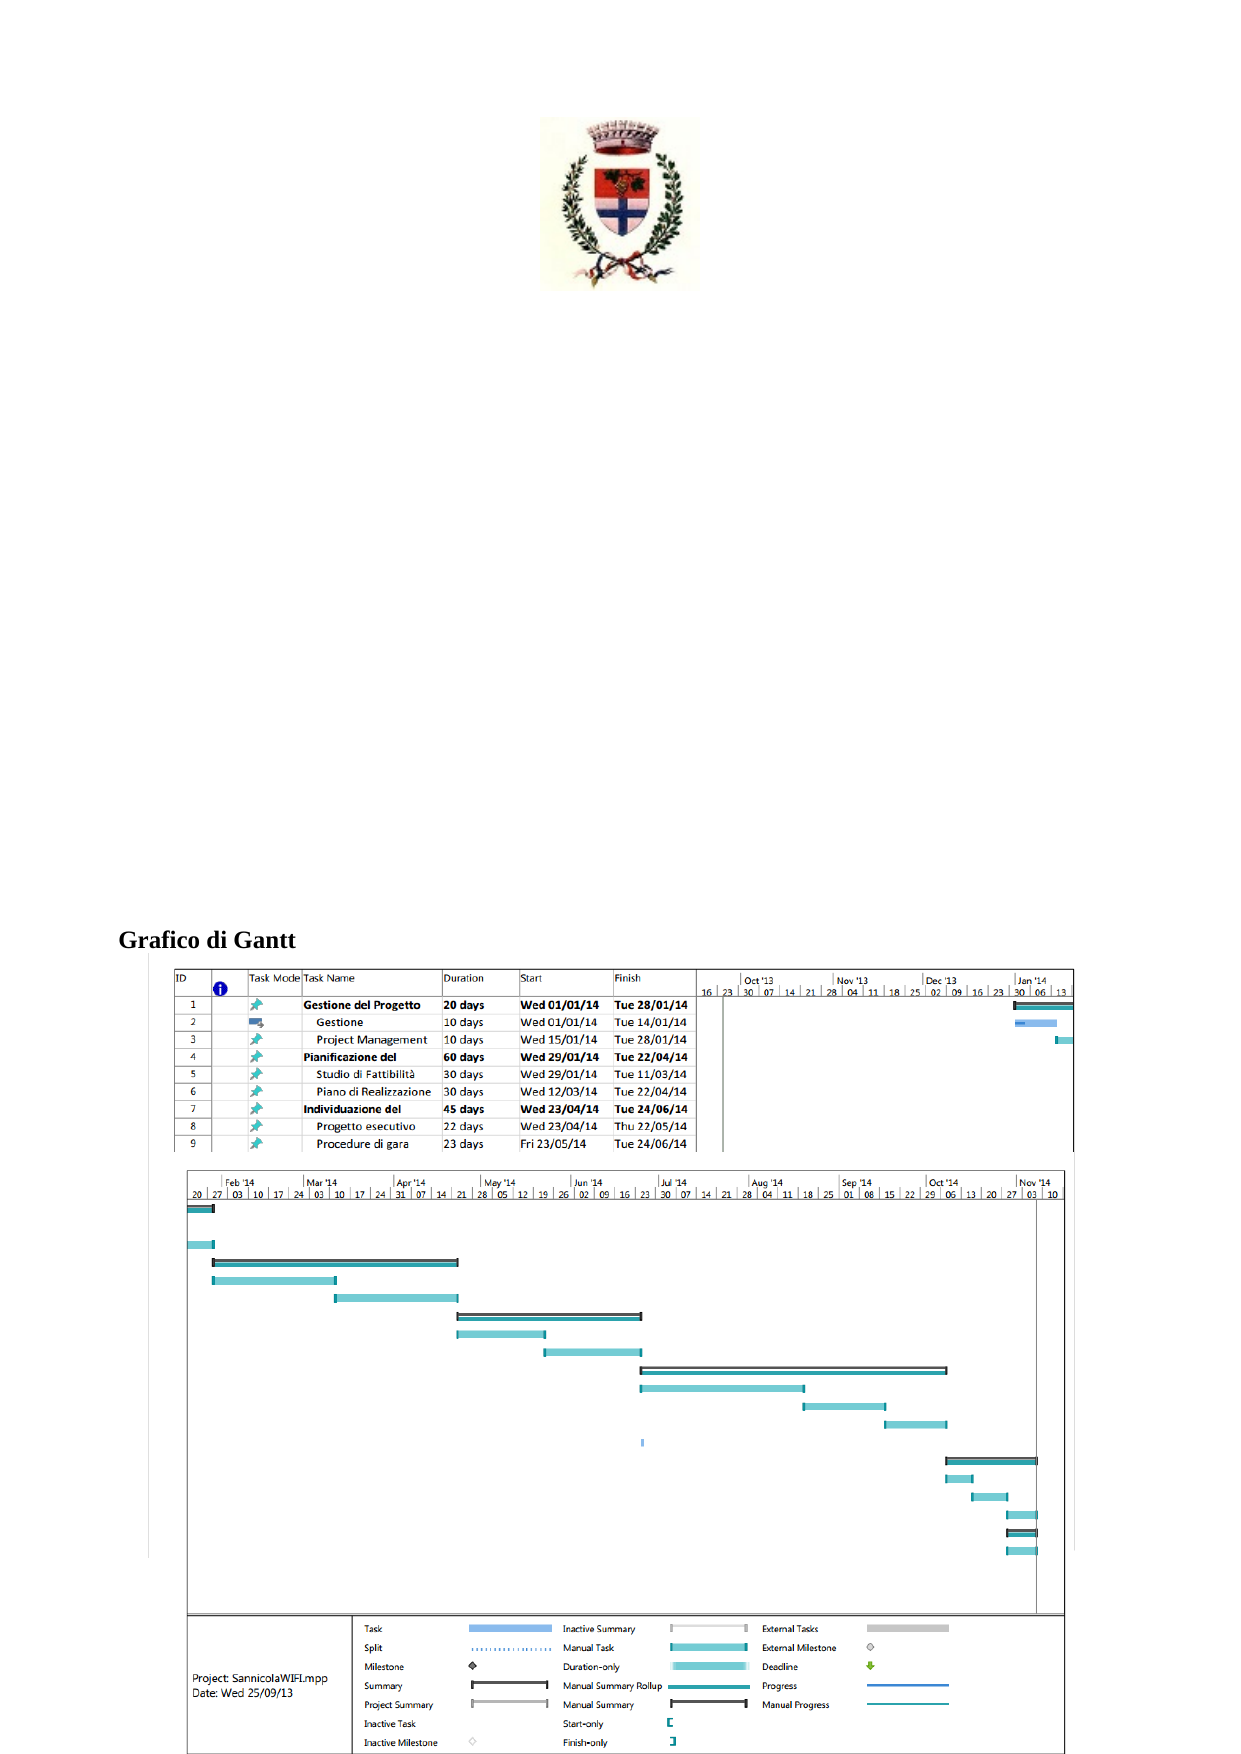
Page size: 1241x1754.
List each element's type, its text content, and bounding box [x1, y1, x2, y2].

picture [540, 117, 700, 291]
text Grafico di Gantt [118, 925, 1122, 953]
picture [148, 953, 1092, 1754]
